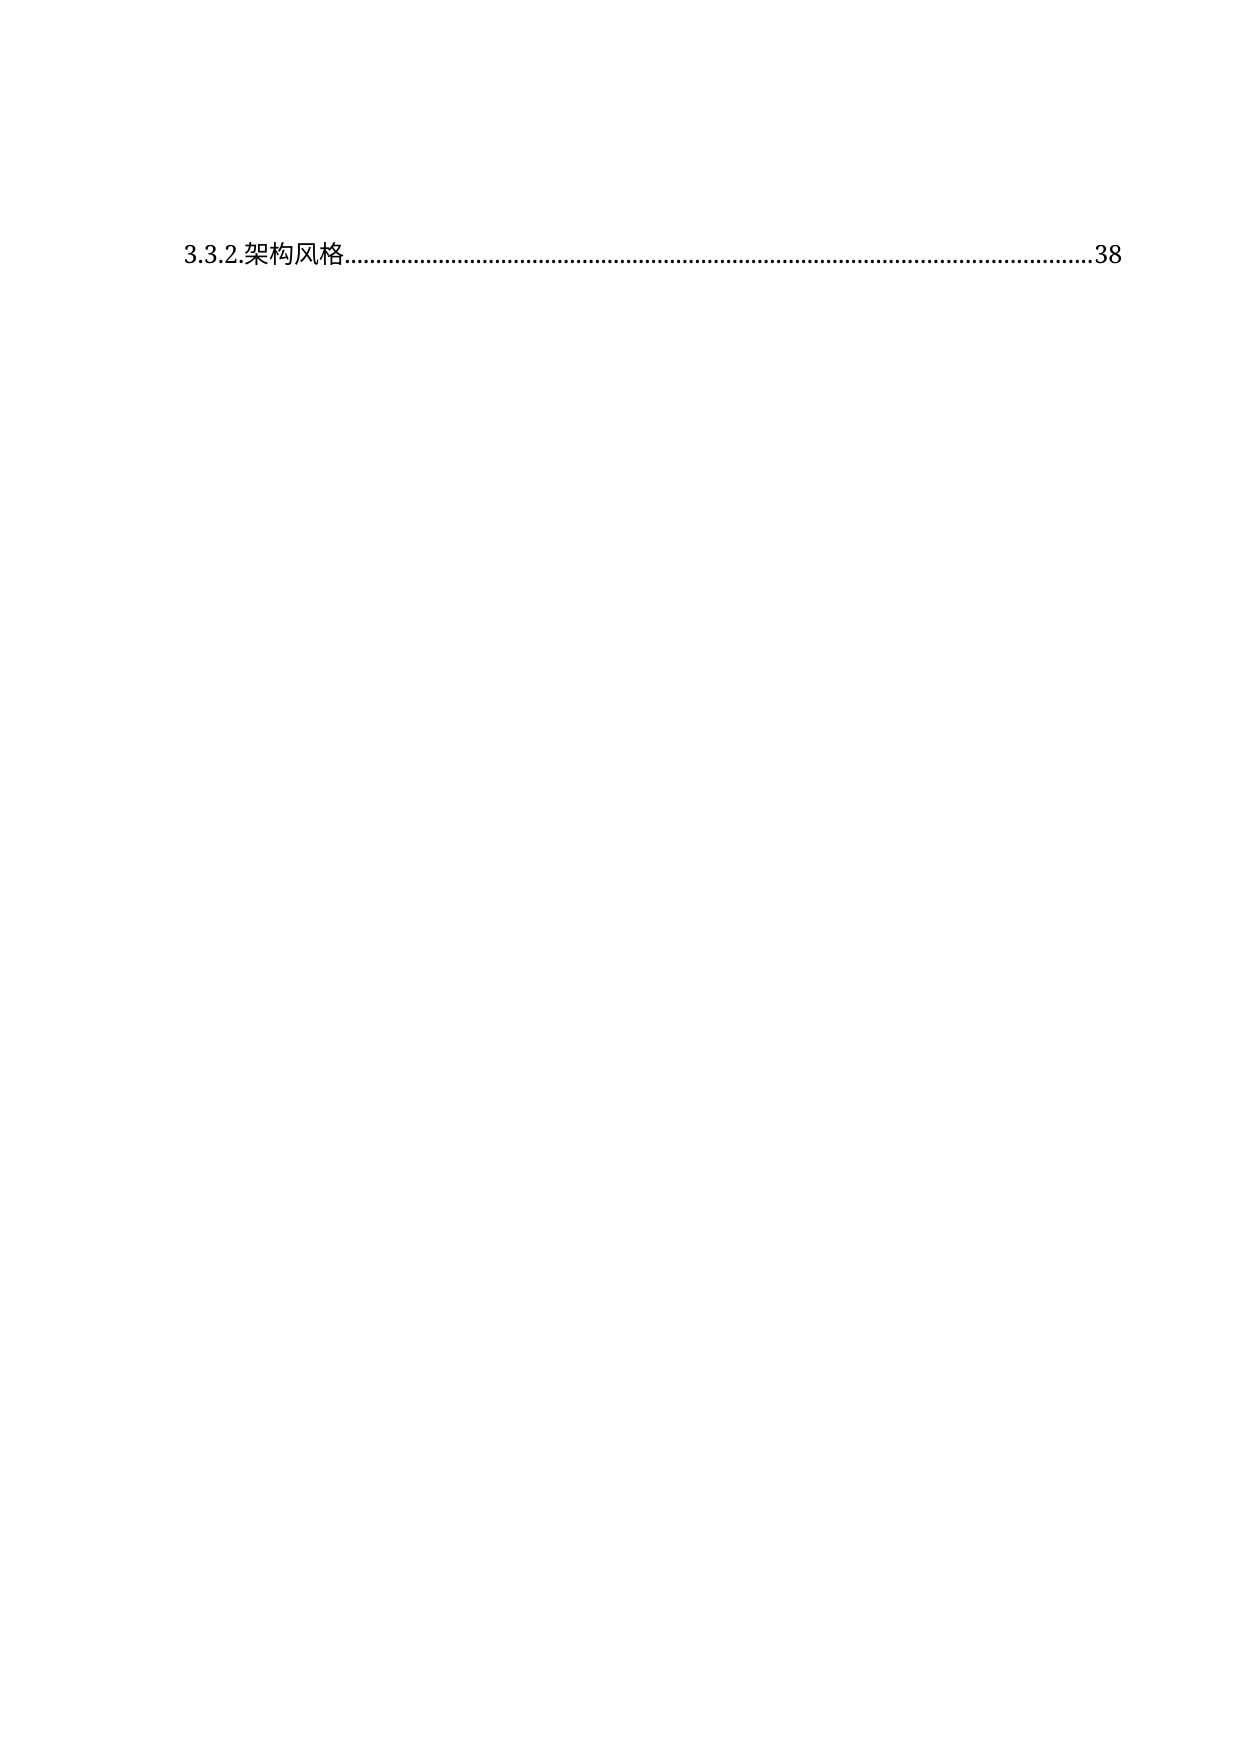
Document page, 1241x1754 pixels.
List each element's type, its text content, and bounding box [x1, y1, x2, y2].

text 3.3.2.架构风格 38 [177, 234, 1122, 271]
